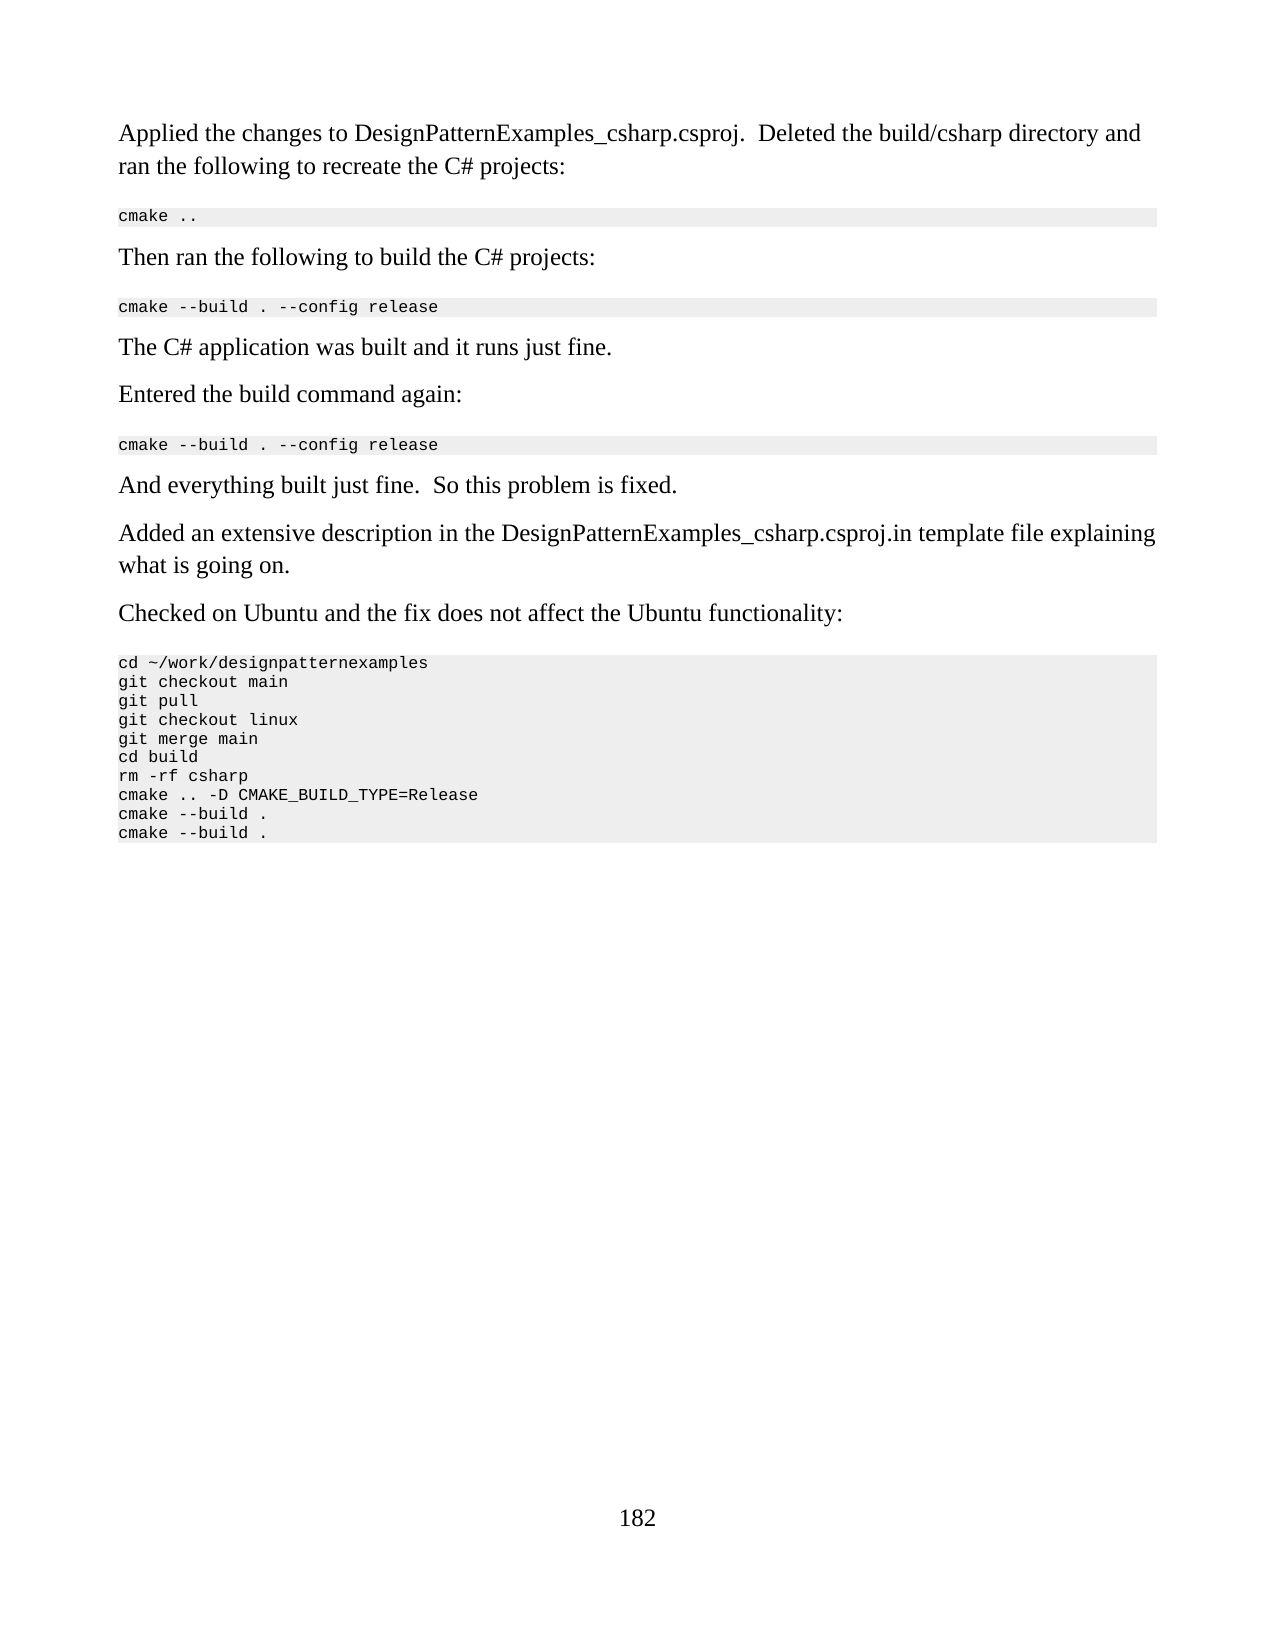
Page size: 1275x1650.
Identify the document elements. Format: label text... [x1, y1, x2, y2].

text Entered the build command again: [118, 379, 1157, 408]
text git checkout main [118, 674, 1157, 692]
text cmake --build . [118, 806, 1157, 824]
text rm -rf csharp [118, 768, 1157, 787]
text cmake --build . [118, 824, 1157, 843]
text cd ~/work/designpatternexamples [118, 655, 1157, 674]
text git merge main [118, 730, 1157, 749]
text The C# application was built and it runs just fine. [118, 332, 1157, 361]
text cmake .. [118, 208, 1157, 227]
text cmake --build . --config release [118, 298, 1157, 317]
text Added an extensive description in the DesignPatternExamples_csharp.csproj.in template file explaining what is going on. [118, 518, 1157, 579]
text Checked on Ubuntu and the fix does not affect the Ubuntu functionality: [118, 598, 1157, 627]
text And everything built just fine. So this problem is fixed. [118, 470, 1157, 499]
text Applied the changes to DesignPatternExamples_csharp.csproj. Deleted the build/csharp directory and ran the following to recreate the C# projects: [118, 118, 1157, 180]
text cmake --build . --config release [118, 436, 1157, 455]
text cd build [118, 749, 1157, 768]
text Then ran the following to build the C# projects: [118, 242, 1157, 270]
text cmake .. -D CMAKE_BUILD_TYPE=Release [118, 787, 1157, 806]
text git pull [118, 692, 1157, 711]
text git checkout linux [118, 711, 1157, 730]
